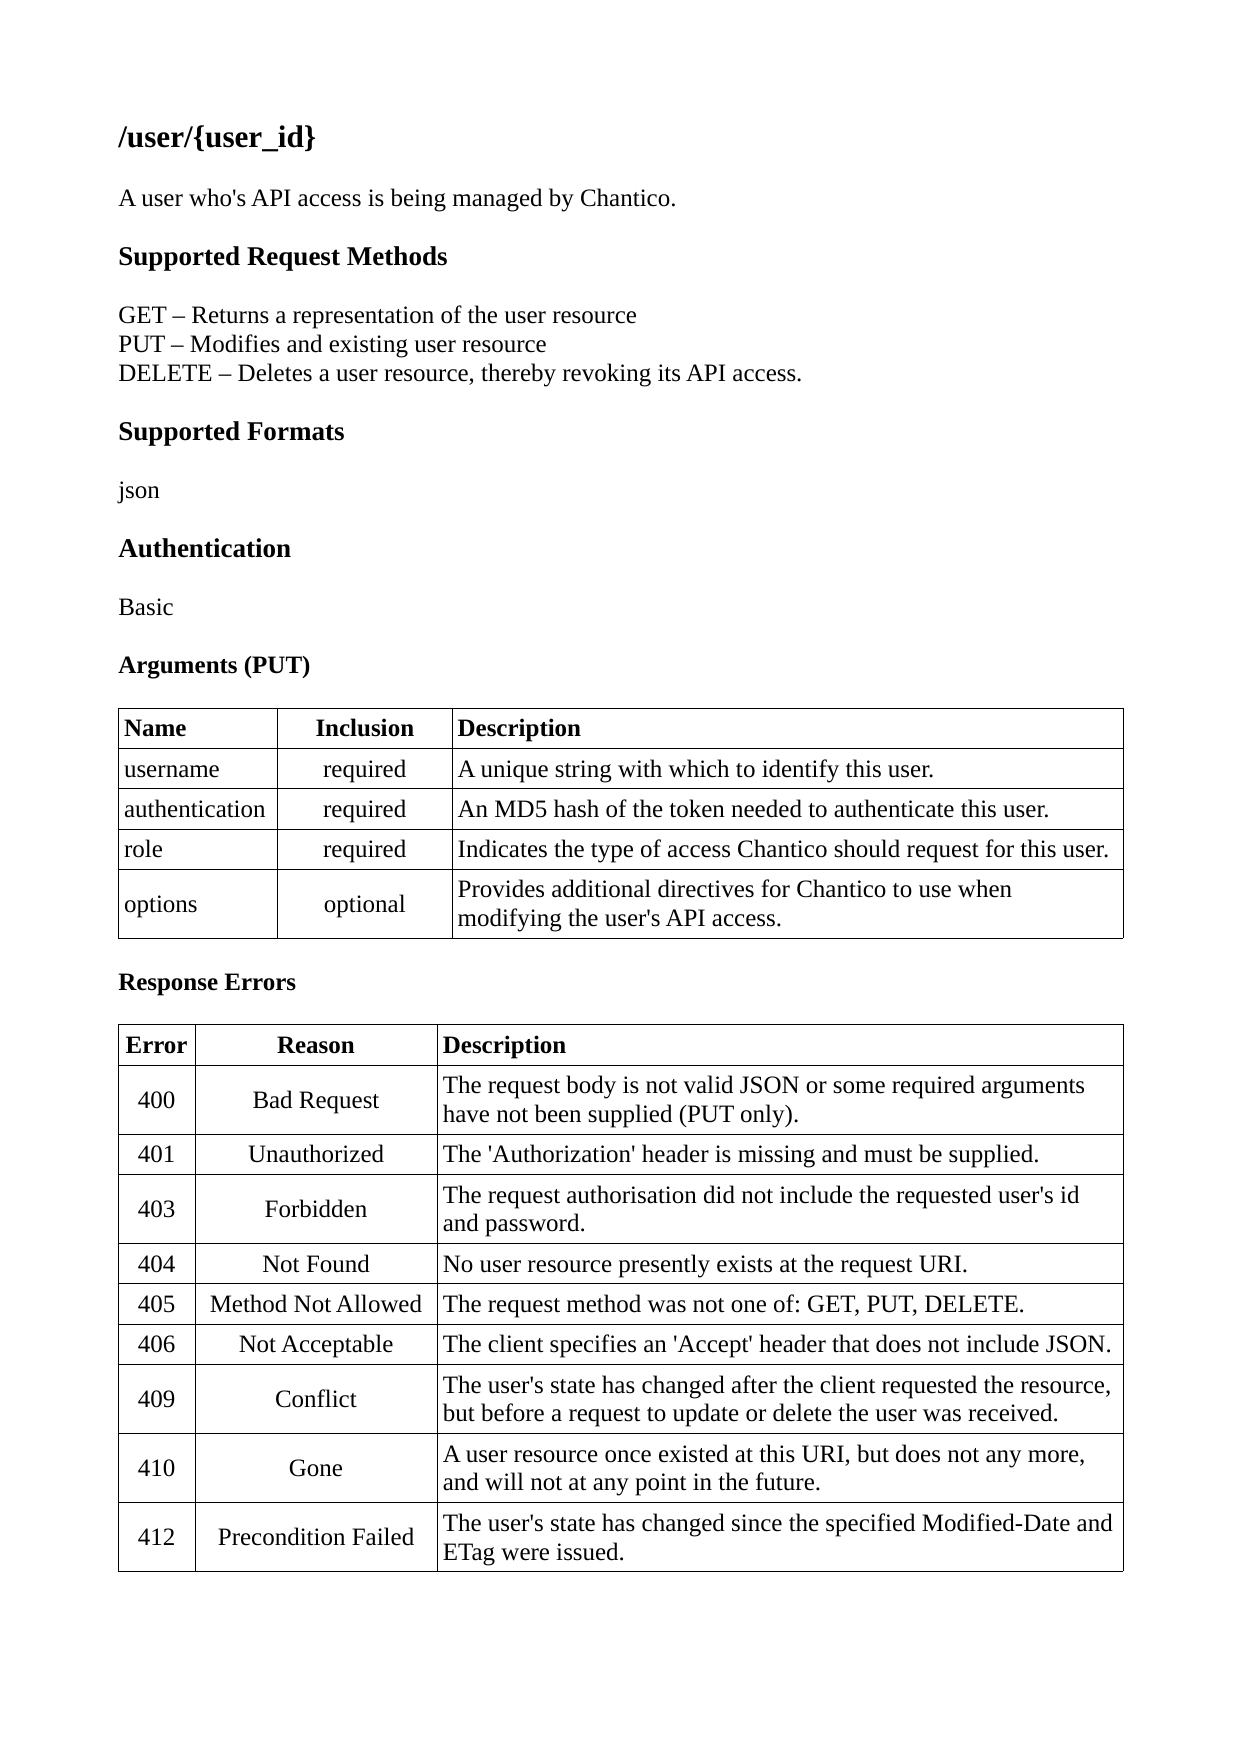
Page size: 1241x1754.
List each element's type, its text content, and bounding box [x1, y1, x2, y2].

table_cell 403 [119, 1175, 195, 1243]
table_cell Method Not Allowed [196, 1284, 437, 1323]
table_cell The request body is not valid JSON or some required arguments have not been supplied (PUT only). [438, 1066, 1123, 1133]
text A user who's API access is being managed by Chantico. [118, 183, 1122, 212]
table_cell required [278, 749, 452, 788]
table_header Inclusion [278, 709, 452, 748]
text json [118, 475, 1122, 504]
table_cell Bad Request [196, 1066, 437, 1133]
text Response Errors [118, 967, 1122, 995]
table_cell 401 [119, 1135, 195, 1174]
text Basic [118, 592, 1122, 621]
text GET – Returns a representation of the user resource [118, 300, 1122, 329]
table_cell The user's state has changed after the client requested the resource, but before a request to update or delete the user was received. [438, 1365, 1123, 1433]
table_header Name [119, 709, 277, 748]
text /user/{user_id} [118, 118, 1122, 154]
table_header Description [438, 1025, 1123, 1064]
text Supported Formats [118, 415, 1122, 446]
table_header Reason [196, 1025, 437, 1064]
table_cell The request method was not one of: GET, PUT, DELETE. [438, 1284, 1123, 1323]
text Supported Request Methods [118, 240, 1122, 271]
table_cell Forbidden [196, 1175, 437, 1243]
table_cell authentication [119, 789, 277, 828]
table_header Description [453, 709, 1123, 748]
table_cell Conflict [196, 1365, 437, 1433]
table_cell required [278, 830, 452, 869]
text PUT – Modifies and existing user resource [118, 329, 1122, 358]
table_cell Precondition Failed [196, 1503, 437, 1571]
table_cell required [278, 789, 452, 828]
table_cell 410 [119, 1434, 195, 1502]
table_cell optional [278, 870, 452, 938]
table_cell 406 [119, 1325, 195, 1364]
table_cell A user resource once existed at this URI, but does not any more, and will not at any point in the future. [438, 1434, 1123, 1502]
table_cell role [119, 830, 277, 869]
table_cell options [119, 870, 277, 938]
table_cell 412 [119, 1503, 195, 1571]
table_cell username [119, 749, 277, 788]
table_cell An MD5 hash of the token needed to authenticate this user. [453, 789, 1123, 828]
table_cell Gone [196, 1434, 437, 1502]
table_cell 405 [119, 1284, 195, 1323]
table_cell Unauthorized [196, 1135, 437, 1174]
table_cell The request authorisation did not include the requested user's id and password. [438, 1175, 1123, 1243]
table_header Error [119, 1025, 195, 1064]
table_cell No user resource presently exists at the request URI. [438, 1244, 1123, 1283]
table_cell The user's state has changed since the specified Modified-Date and ETag were issued. [438, 1503, 1123, 1571]
table_cell The client specifies an 'Accept' header that does not include JSON. [438, 1325, 1123, 1364]
text Arguments (PUT) [118, 650, 1122, 679]
table_cell The 'Authorization' header is missing and must be supplied. [438, 1135, 1123, 1174]
text Authentication [118, 533, 1122, 564]
table_cell Not Found [196, 1244, 437, 1283]
table_cell Provides additional directives for Chantico to use when modifying the user's API access. [453, 870, 1123, 938]
table_cell 409 [119, 1365, 195, 1433]
table_cell 400 [119, 1066, 195, 1133]
table_cell 404 [119, 1244, 195, 1283]
text DELETE – Deletes a user resource, thereby revoking its API access. [118, 358, 1122, 386]
table_cell A unique string with which to identify this user. [453, 749, 1123, 788]
table_cell Not Acceptable [196, 1325, 437, 1364]
table_cell Indicates the type of access Chantico should request for this user. [453, 830, 1123, 869]
